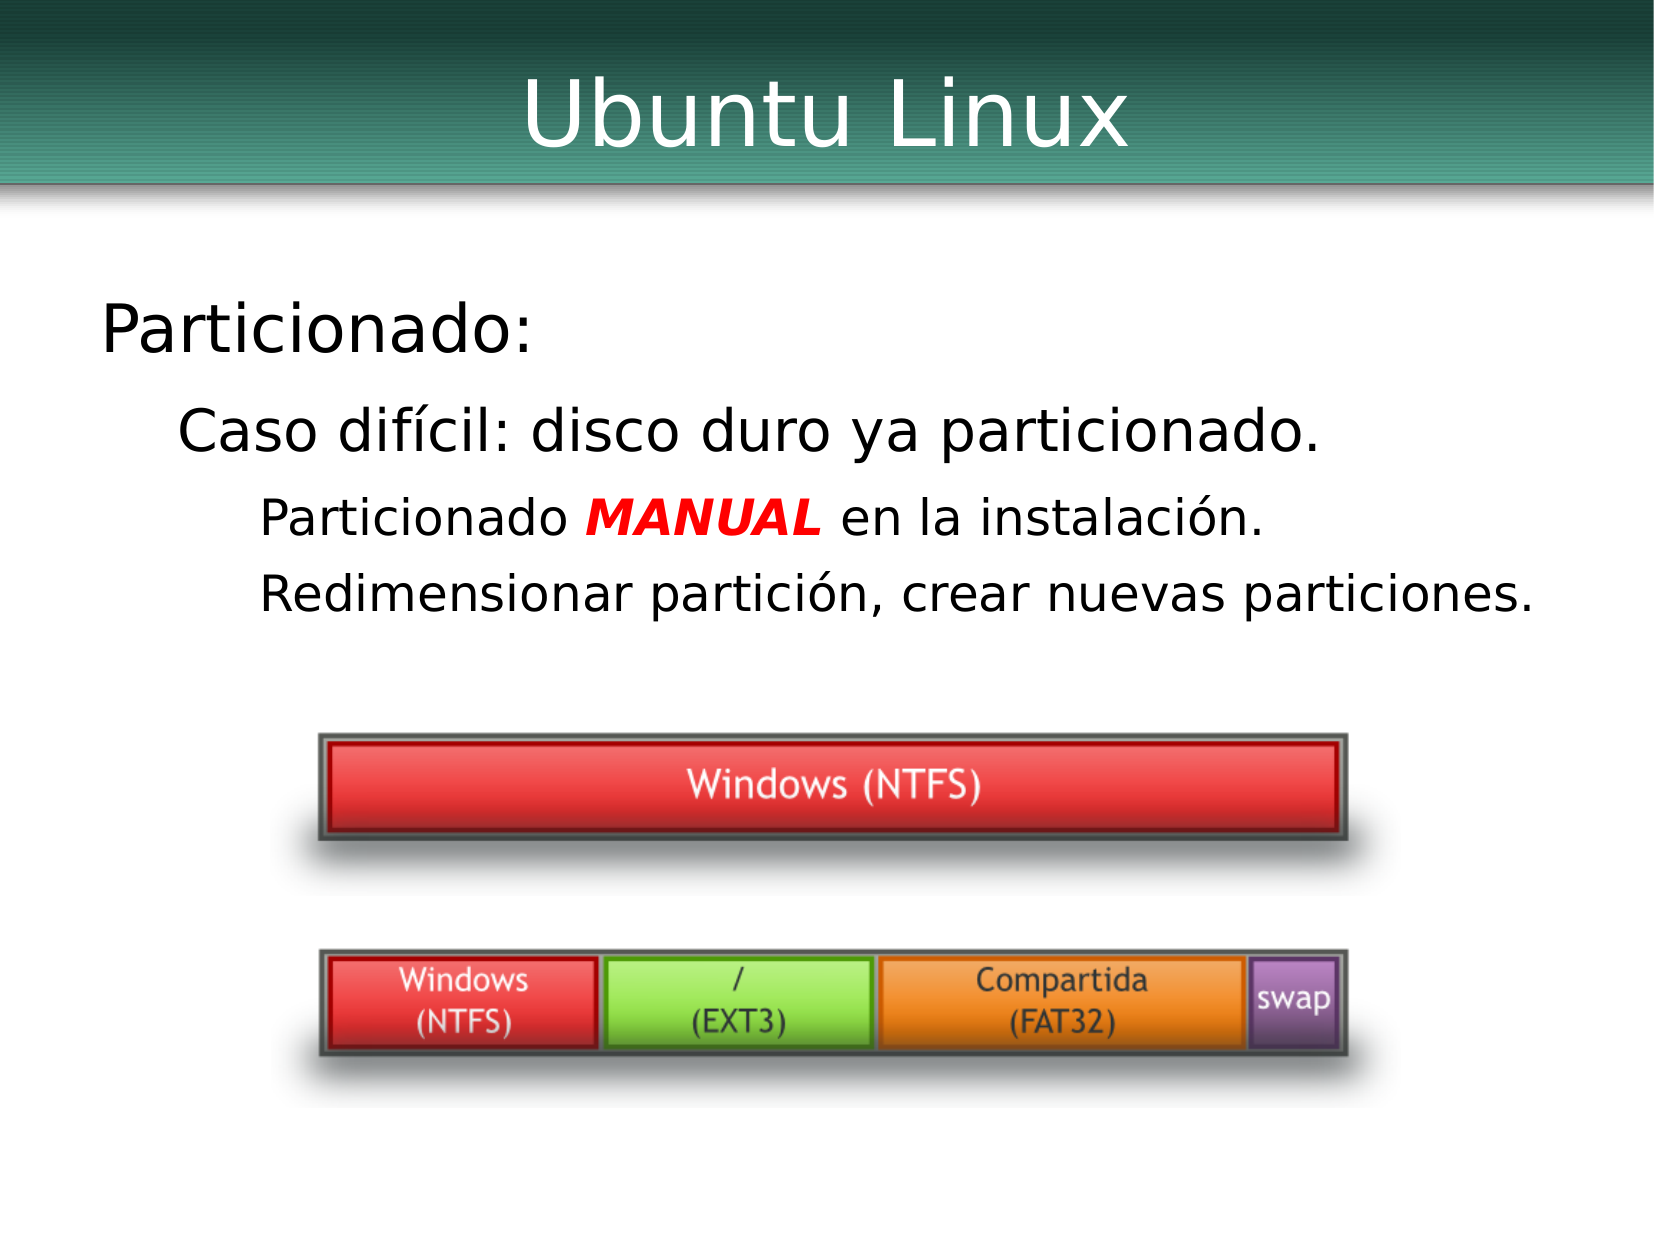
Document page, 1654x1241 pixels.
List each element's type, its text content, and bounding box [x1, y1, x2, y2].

picture [260, 901, 1408, 1108]
picture [0, 0, 1654, 225]
list Particionado: Caso difícil: disco duro ya particionado. Particionado MANUAL en la instalación. Redimensionar partición, crear nuevas particiones. [82, 290, 1571, 1094]
title Ubuntu Linux [82, 11, 1571, 219]
picture [259, 688, 1408, 896]
